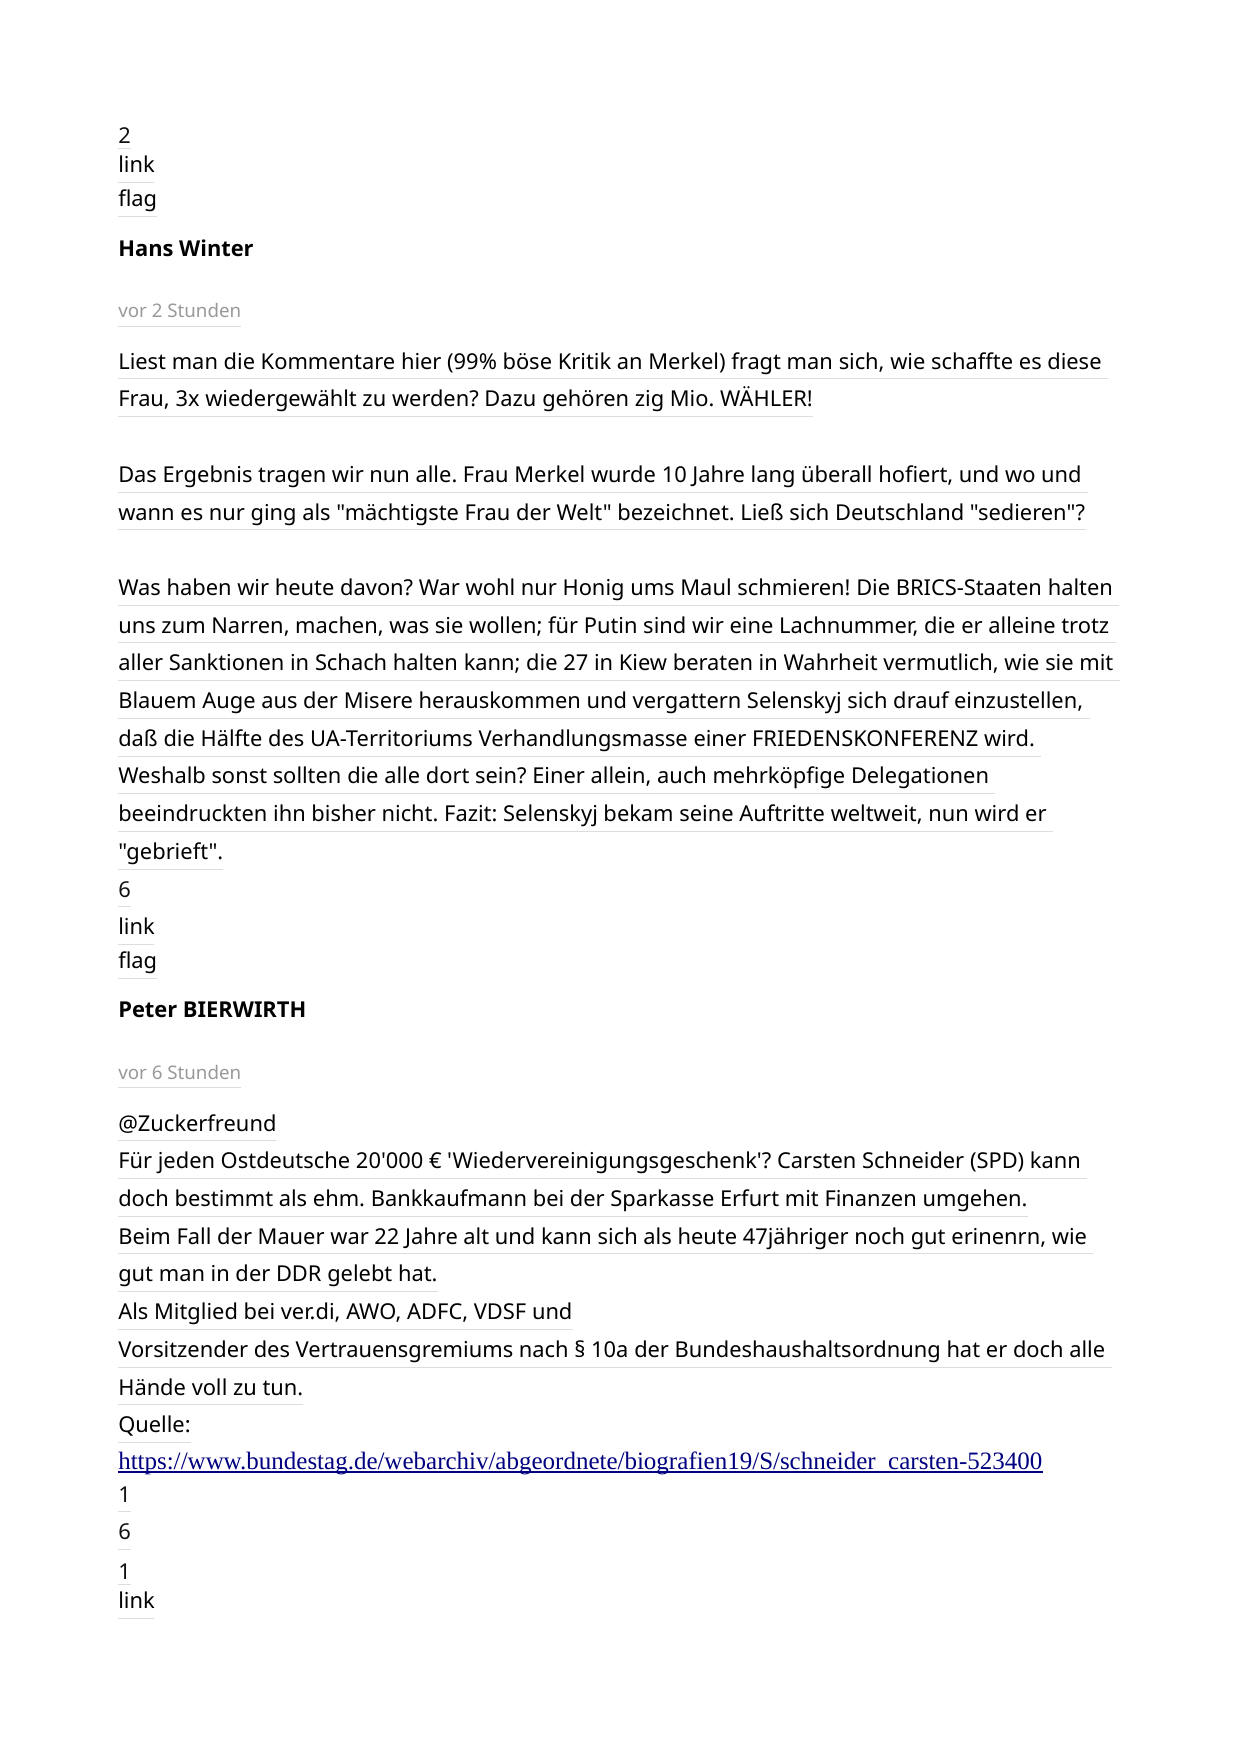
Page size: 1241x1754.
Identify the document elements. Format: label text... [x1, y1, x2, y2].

text 1 [118, 1554, 1122, 1585]
text vor 2 Stunden [118, 297, 1117, 327]
text Liest man die Kommentare hier (99% böse Kritik an Merkel) fragt man sich, wie schaffte es diese Frau, 3x wiedergewählt zu werden? Dazu gehören zig Mio. WÄHLER! Das Ergebnis tragen wir nun alle. Frau Merkel wurde 10 Jahre lang überall hofiert, und wo und wann es nur ging als "mächtigste Frau der Welt" bezeichnet. Ließ sich Deutschland "sedieren"? Was haben wir heute davon? War wohl nur Honig ums Maul schmieren! Die BRICS-Staaten halten uns zum Narren, machen, was sie wollen; für Putin sind wir eine Lachnummer, die er alleine trotz aller Sanktionen in Schach halten kann; die 27 in Kiew beraten in Wahrheit vermutlich, wie sie mit Blauem Auge aus der Misere herauskommen und vergattern Selenskyj sich drauf einzustellen, daß die Hälfte des UA-Territoriums Verhandlungsmasse einer FRIEDENSKONFERENZ wird. Weshalb sonst sollten die alle dort sein? Einer allein, auch mehrköpfige Delegationen beeindruckten ihn bisher nicht. Fazit: Selenskyj bekam seine Auftritte weltweit, nun wird er "gebrieft". [118, 346, 1122, 870]
text flag [118, 945, 1122, 979]
text link [118, 1585, 1122, 1619]
text @Zuckerfreund Für jeden Ostdeutsche 20'000 € 'Wiedervereinigungsgeschenk'? Carsten Schneider (SPD) kann doch bestimmt als ehm. Bankkaufmann bei der Sparkasse Erfurt mit Finanzen umgehen. Beim Fall der Mauer war 22 Jahre alt und kann sich als heute 47jähriger noch gut erinenrn, wie gut man in der DDR gelebt hat. Als Mitglied bei ver.di, AWO, ADFC, VDSF und Vorsitzender des Vertrauensgremiums nach § 10a der Bundeshaushaltsordnung hat er doch alle Hände voll zu tun. Quelle: https://www.bundestag.de/webarchiv/abgeordnete/biografien19/S/schneider_carsten-523400 [118, 1108, 1122, 1475]
text vor 6 Stunden [118, 1059, 1117, 1088]
text link [118, 911, 1122, 945]
text Hans Winter [118, 233, 1122, 262]
text flag [118, 183, 1122, 217]
text 2 [118, 118, 1122, 149]
text 1 [118, 1479, 1122, 1512]
text 6 [118, 874, 1122, 907]
text Peter BIERWIRTH [118, 994, 1122, 1024]
text 6 [118, 1516, 1122, 1550]
text link [118, 149, 1122, 183]
